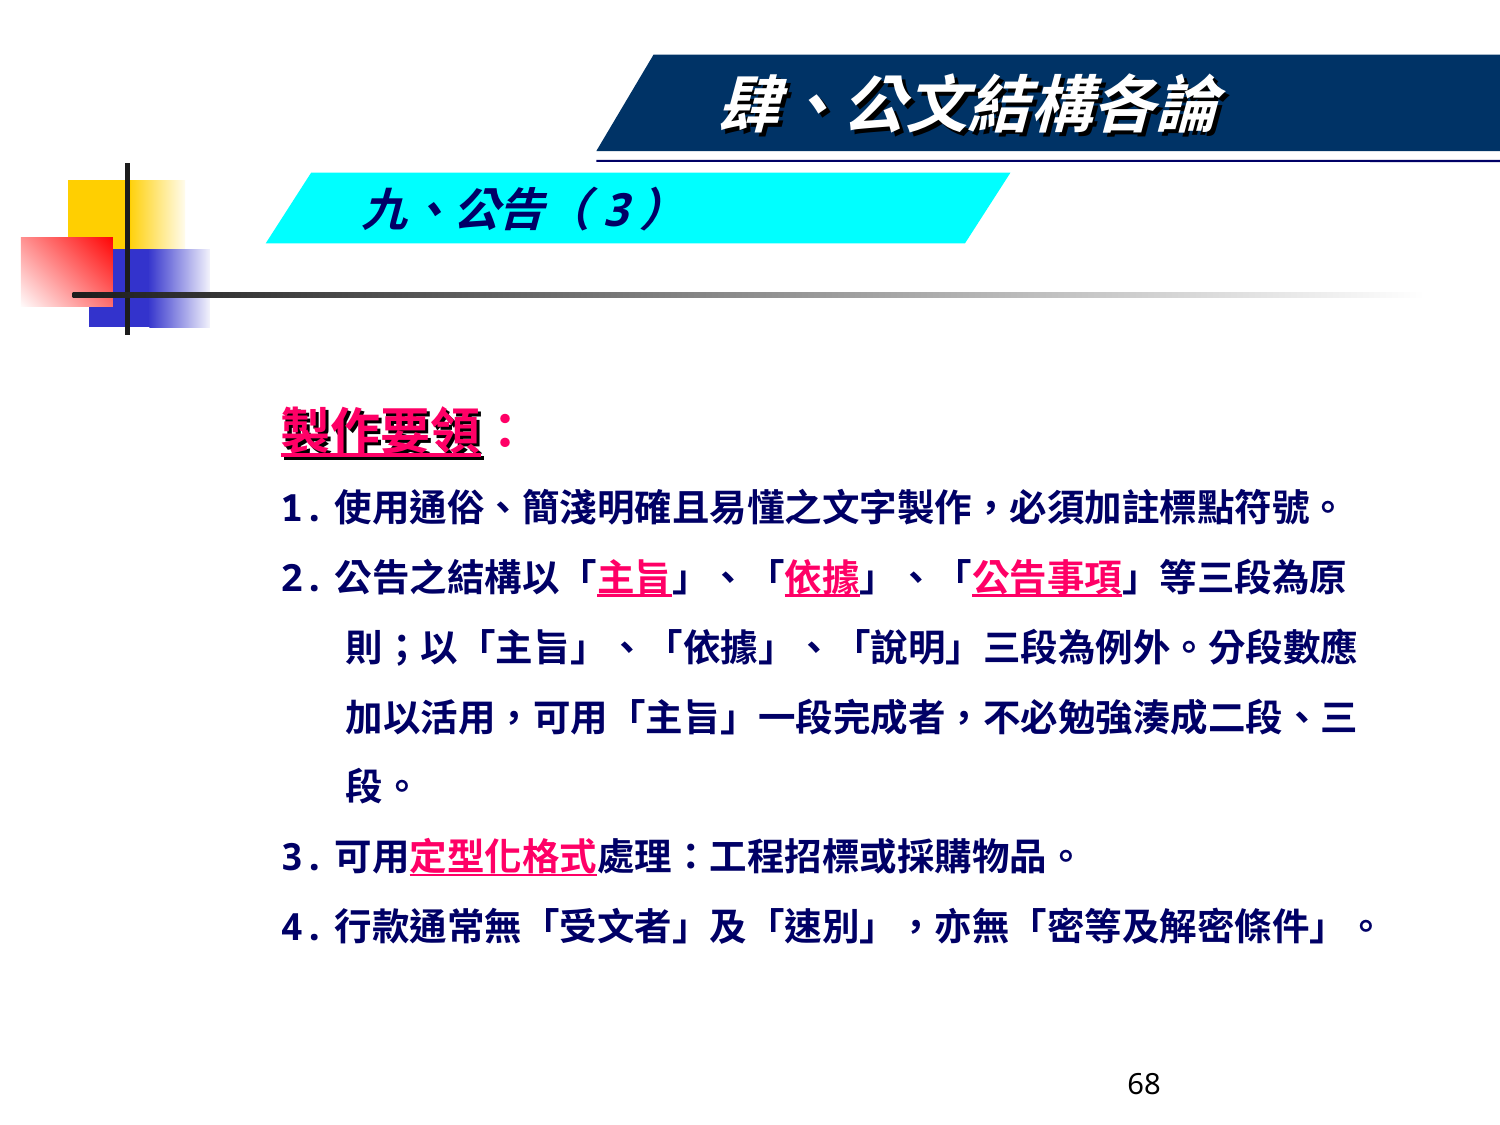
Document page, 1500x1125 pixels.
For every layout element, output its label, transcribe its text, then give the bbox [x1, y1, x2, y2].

text_box 製作要領： 1.使用通俗、簡淺明確且易懂之文字製作，必須加註標點符號。 2.公告之結構以「主旨」、「依據」、「公告事項」等三段為原 則；以「主旨」、「依據」、「說明」三段為例外。分段數應 加以活用，可用「主旨」一段完成者，不必勉強湊成二段、三 段。 3.可用定型化格式處理：工程招標或採購物品。 4.行款通常無「受文者」及「速別」，亦無「密等及解密條件」。 [266, 359, 1389, 955]
text_box 九、公告（3） [265, 172, 1011, 244]
text_box [1112, 1037, 1426, 1113]
text_box 肆、公文結構各論 [596, 54, 1500, 152]
